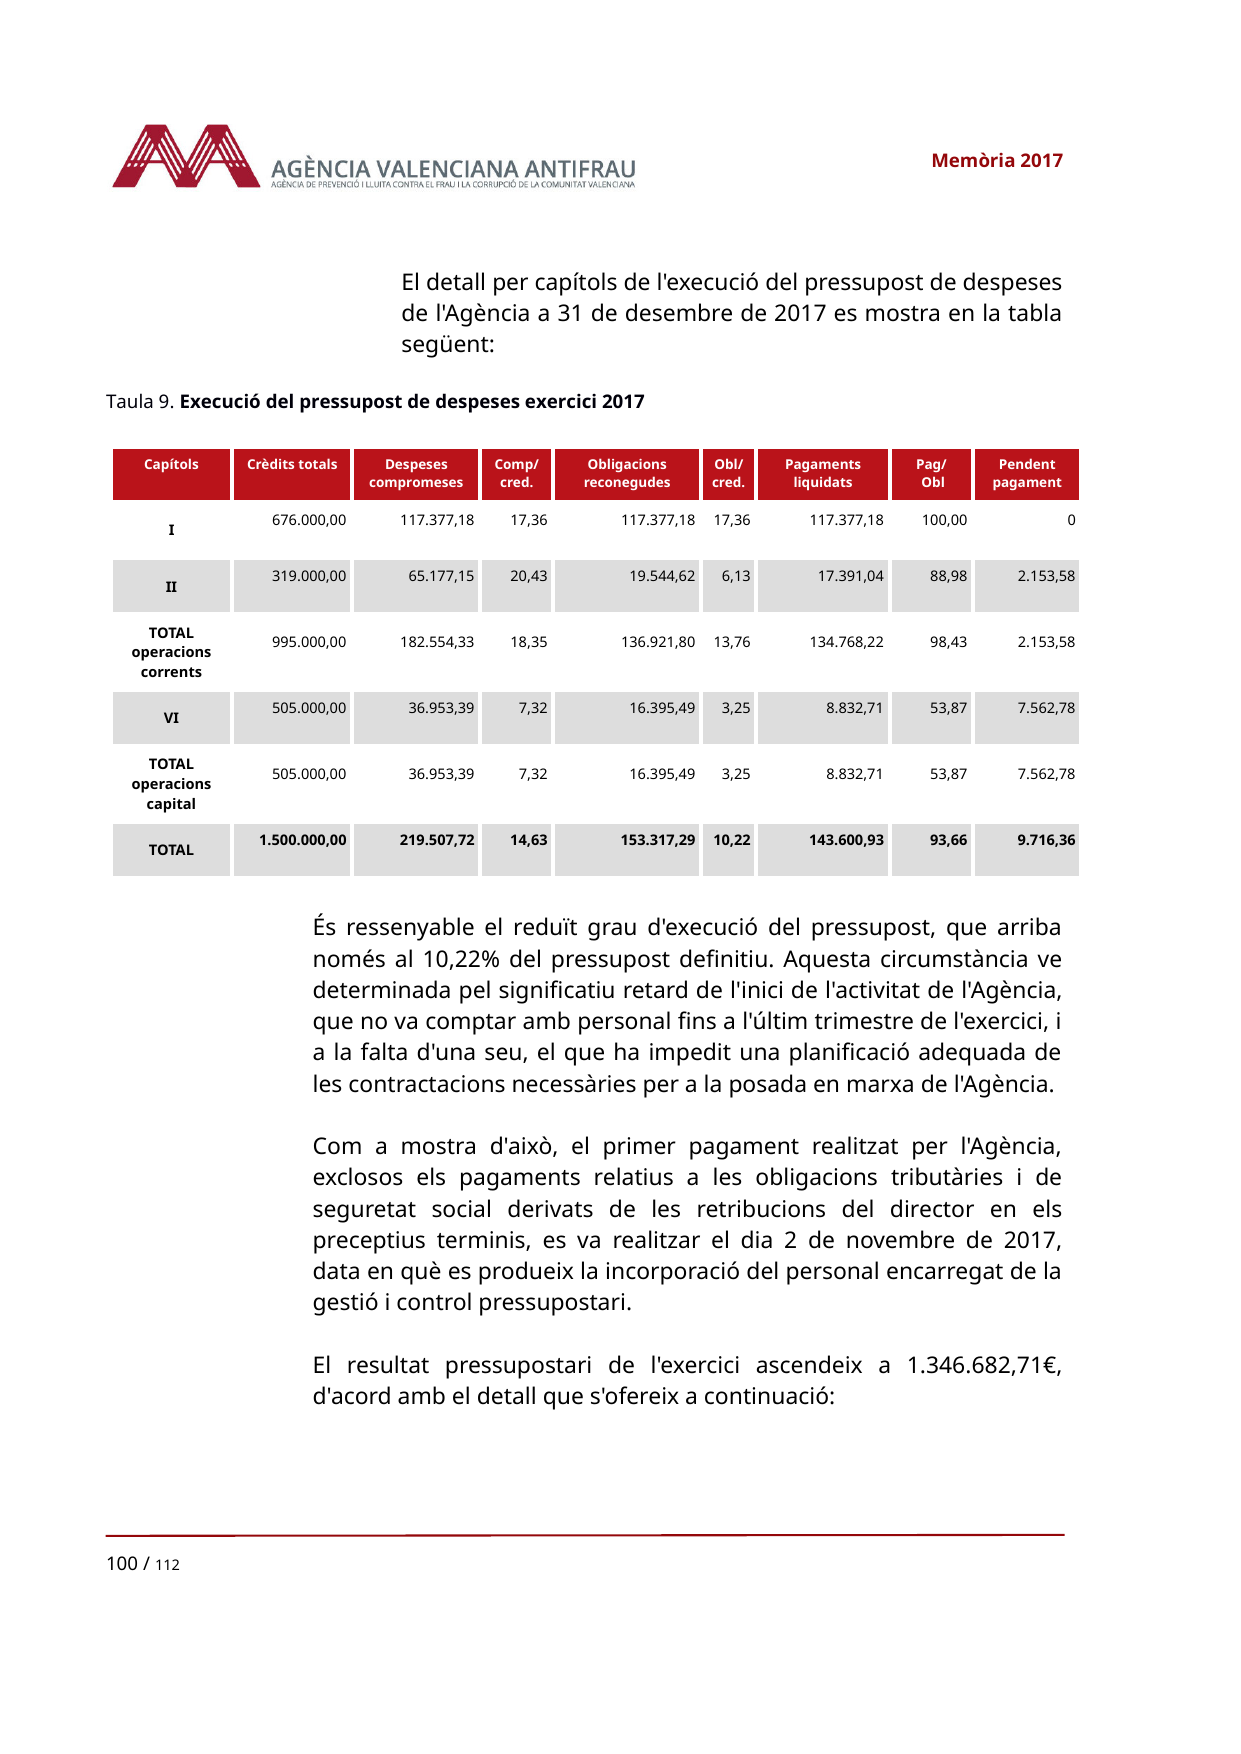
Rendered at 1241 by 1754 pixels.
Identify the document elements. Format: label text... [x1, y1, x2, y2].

table_cell 143.600,93 [758, 824, 888, 876]
table_cell 20,43 [482, 560, 551, 612]
table_cell I [113, 504, 230, 556]
text El detall per capítols de l'execució del pressupost de despeses de l'Agència a 31 de desembre de 2017 es mostra en la tabla següent: [401, 266, 1063, 359]
table_header Capítols [113, 449, 230, 500]
table_header Obl/ cred. [703, 449, 754, 500]
table_header Obligacions reconegudes [555, 449, 699, 500]
table_cell 10,22 [703, 824, 754, 876]
table_cell 53,87 [892, 692, 971, 744]
table_cell 995.000,00 [234, 617, 350, 688]
table_cell 17.391,04 [758, 560, 888, 612]
table_cell 65.177,15 [354, 560, 478, 612]
table_cell 219.507,72 [354, 824, 478, 876]
list Taula 9. Execució del pressupost de despeses exercici 2017 [106, 388, 1063, 414]
table_cell TOTAL operacions corrents [113, 617, 230, 688]
table_cell 16.395,49 [555, 748, 699, 819]
table_cell 13,76 [703, 617, 754, 688]
table_header Pendent pagament [975, 449, 1079, 500]
table_cell 0 [975, 504, 1079, 556]
table_cell 136.921,80 [555, 617, 699, 688]
table_cell 36.953,39 [354, 748, 478, 819]
table_cell 98,43 [892, 617, 971, 688]
table_cell 2.153,58 [975, 560, 1079, 612]
table_cell 2.153,58 [975, 617, 1079, 688]
table_cell 7.562,78 [975, 692, 1079, 744]
table_cell 3,25 [703, 692, 754, 744]
table_cell 8.832,71 [758, 692, 888, 744]
table_cell 7.562,78 [975, 748, 1079, 819]
table_header Pagaments liquidats [758, 449, 888, 500]
table_cell 117.377,18 [555, 504, 699, 556]
table_cell 117.377,18 [354, 504, 478, 556]
table_cell 7,32 [482, 748, 551, 819]
table_cell 100,00 [892, 504, 971, 556]
table_cell 8.832,71 [758, 748, 888, 819]
table_header Pag/ Obl [892, 449, 971, 500]
table_cell 53,87 [892, 748, 971, 819]
table_cell TOTAL [113, 824, 230, 876]
table_cell 134.768,22 [758, 617, 888, 688]
picture [107, 112, 639, 197]
table_cell 18,35 [482, 617, 551, 688]
text Com a mostra d'això, el primer pagament realitzat per l'Agència, exclosos els pagaments relatius a les obligacions tributàries i de seguretat social derivats de les retribucions del director en els preceptius terminis, es va realitzar el dia 2 de novembre de 2017, data en què es produeix la incorporació del personal encarregat de la gestió i control pressupostari. [312, 1130, 1063, 1317]
table_cell 1.500.000,00 [234, 824, 350, 876]
table_cell 93,66 [892, 824, 971, 876]
table_cell 153.317,29 [555, 824, 699, 876]
table_cell TOTAL operacions capital [113, 748, 230, 819]
text És ressenyable el reduït grau d'execució del pressupost, que arriba només al 10,22% del pressupost definitiu. Aquesta circumstància ve determinada pel significatiu retard de l'inici de l'activitat de l'Agència, que no va comptar amb personal fins a l'últim trimestre de l'exercici, i a la falta d'una seu, el que ha impedit una planificació adequada de les contractacions necessàries per a la posada en marxa de l'Agència. [312, 911, 1063, 1099]
table_cell 19.544,62 [555, 560, 699, 612]
table_cell 14,63 [482, 824, 551, 876]
table_cell 9.716,36 [975, 824, 1079, 876]
table_cell VI [113, 692, 230, 744]
table_cell 17,36 [482, 504, 551, 556]
table_cell 88,98 [892, 560, 971, 612]
text El resultat pressupostari de l'exercici ascendeix a 1.346.682,71€, d'acord amb el detall que s'ofereix a continuació: [312, 1349, 1063, 1411]
table_header Comp/ cred. [482, 449, 551, 500]
table_cell 3,25 [703, 748, 754, 819]
table_cell 505.000,00 [234, 692, 350, 744]
table_cell 182.554,33 [354, 617, 478, 688]
table_header Crèdits totals [234, 449, 350, 500]
table_cell 505.000,00 [234, 748, 350, 819]
table_cell 6,13 [703, 560, 754, 612]
table_cell 7,32 [482, 692, 551, 744]
table_cell 117.377,18 [758, 504, 888, 556]
table_cell II [113, 560, 230, 612]
table_cell 319.000,00 [234, 560, 350, 612]
table_cell 676.000,00 [234, 504, 350, 556]
table_header Despeses compromeses [354, 449, 478, 500]
table_cell 16.395,49 [555, 692, 699, 744]
table_cell 17,36 [703, 504, 754, 556]
table_cell 36.953,39 [354, 692, 478, 744]
